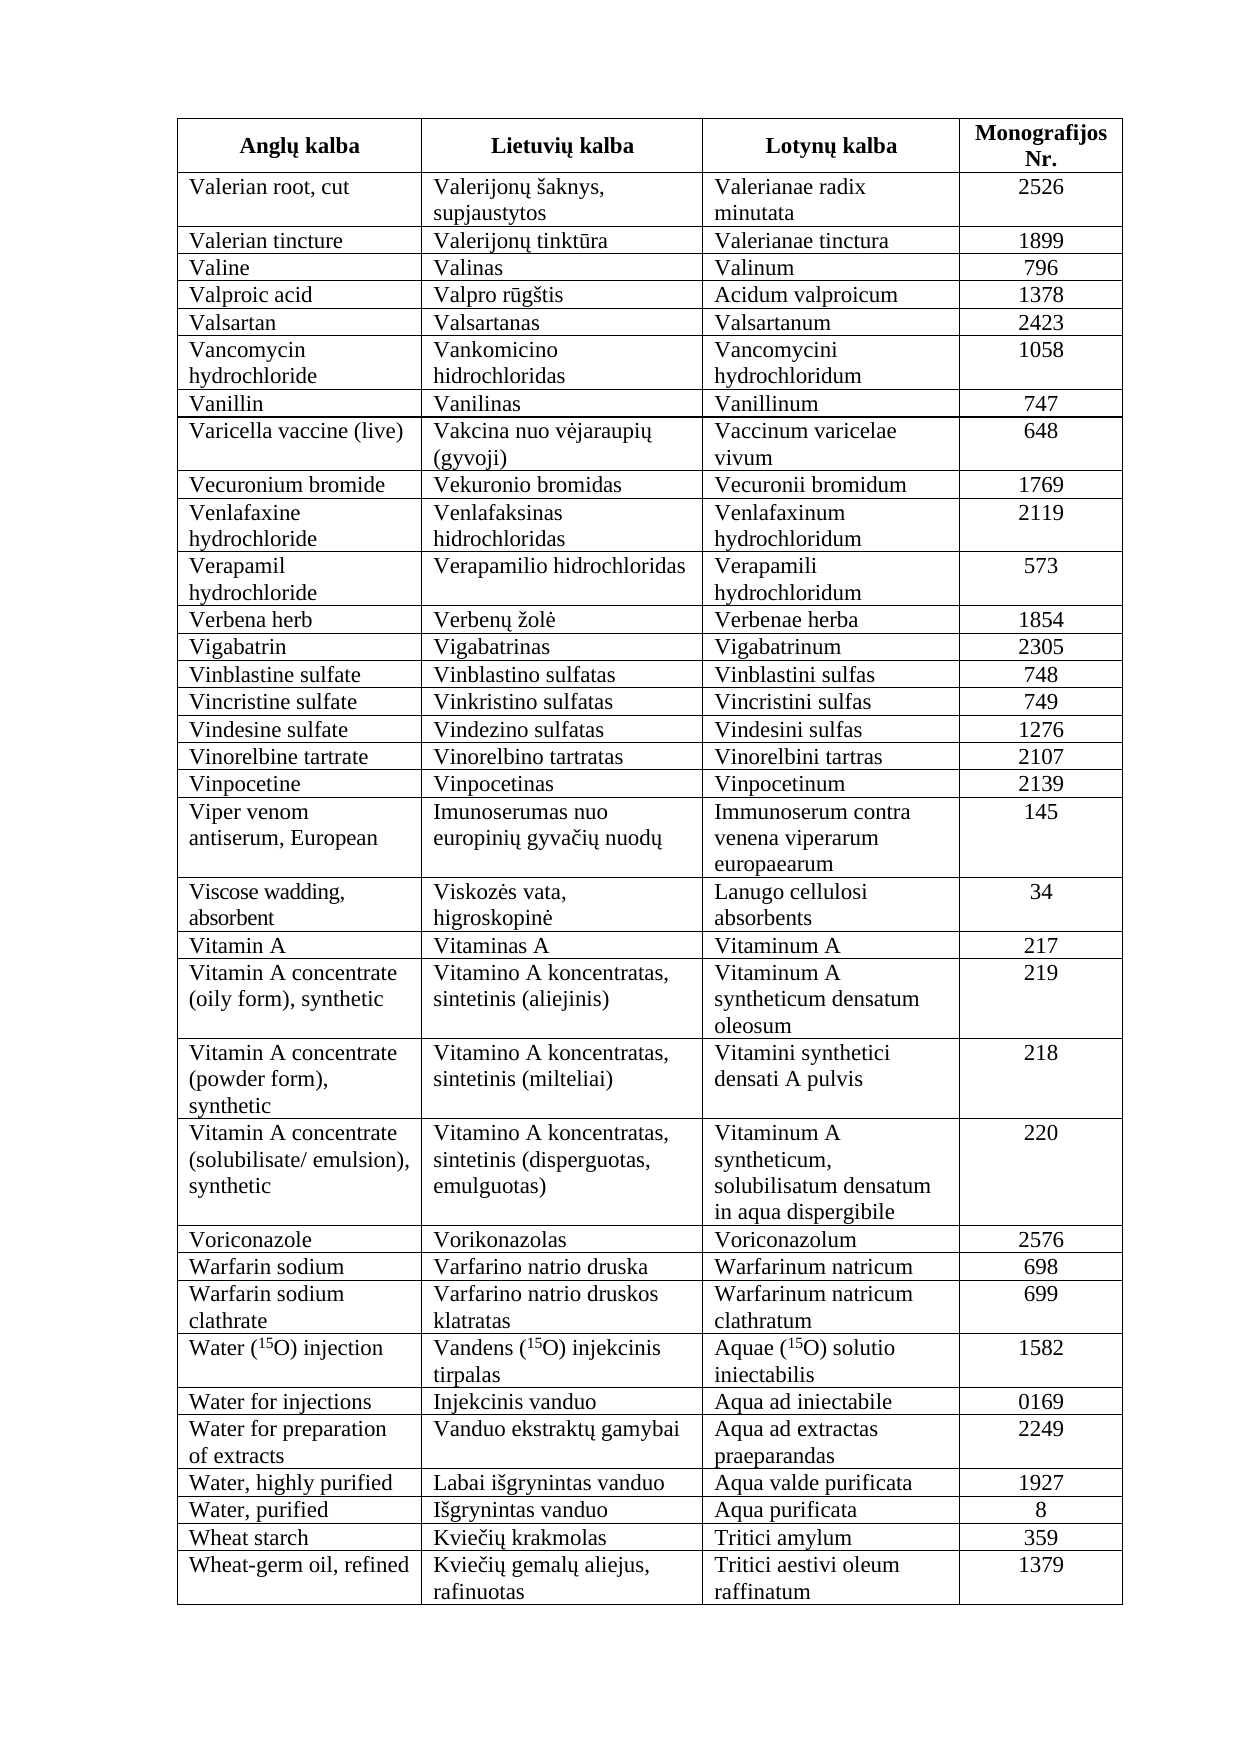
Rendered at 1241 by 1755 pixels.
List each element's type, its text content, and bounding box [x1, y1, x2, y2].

table_cell Vecuronii bromidum [703, 471, 959, 497]
table_cell Acidum valproicum [703, 281, 959, 308]
table_cell Vitamin A concentrate (solubilisate/ emulsion), synthetic [178, 1119, 421, 1225]
table_cell Valerianae tinctura [703, 227, 959, 253]
table_cell Vinorelbine tartrate [178, 743, 421, 769]
table_cell 747 [960, 390, 1122, 416]
table_cell 218 [960, 1039, 1122, 1118]
table_cell Valproic acid [178, 281, 421, 308]
table_cell Valine [178, 254, 421, 280]
table_cell 648 [960, 418, 1122, 470]
table_cell 749 [960, 688, 1122, 714]
table_cell Vindesine sulfate [178, 716, 421, 742]
table_cell Imunoserumas nuo europinių gyvačių nuodų [422, 798, 702, 877]
table_cell 2576 [960, 1226, 1122, 1252]
table_cell Vaccinum varicelae vivum [703, 418, 959, 470]
table_cell Vitamini synthetici densati A pulvis [703, 1039, 959, 1118]
table_cell Valerianae radix minutata [703, 173, 959, 226]
table_cell 1899 [960, 227, 1122, 253]
table_cell 1058 [960, 336, 1122, 389]
table_cell Labai išgrynintas vanduo [422, 1469, 702, 1496]
table_cell Warfarin sodium clathrate [178, 1281, 421, 1333]
table_cell Varfarino natrio druska [422, 1253, 702, 1279]
table_cell Valsartan [178, 309, 421, 335]
table_cell Vanillin [178, 390, 421, 416]
table_cell Valinas [422, 254, 702, 280]
table_cell Immunoserum contra venena viperarum europaearum [703, 798, 959, 877]
table_cell 1582 [960, 1334, 1122, 1387]
table_cell Kviečių krakmolas [422, 1524, 702, 1550]
table_cell Warfarinum natricum clathratum [703, 1281, 959, 1333]
table_cell Valerian tincture [178, 227, 421, 253]
table_cell 2526 [960, 173, 1122, 226]
table_cell 217 [960, 932, 1122, 958]
table_cell Vitamino A koncentratas, sintetinis (aliejinis) [422, 959, 702, 1038]
table_cell Vitamin A concentrate (powder form), synthetic [178, 1039, 421, 1118]
table_cell 796 [960, 254, 1122, 280]
table_cell Injekcinis vanduo [422, 1388, 702, 1414]
table_cell Water, highly purified [178, 1469, 421, 1496]
table_cell Vigabatrin [178, 634, 421, 660]
table_cell 1854 [960, 606, 1122, 632]
table_header Anglų kalba [178, 119, 421, 172]
table_cell Vitaminum A syntheticum, solubilisatum densatum in aqua dispergibile [703, 1119, 959, 1225]
table_cell Venlafaxinum hydrochloridum [703, 499, 959, 551]
table_cell Tritici amylum [703, 1524, 959, 1550]
table_cell Vindesini sulfas [703, 716, 959, 742]
table_cell Vinblastine sulfate [178, 661, 421, 687]
table_cell Vorikonazolas [422, 1226, 702, 1252]
table_cell Vitamin A [178, 932, 421, 958]
table_cell Vigabatrinas [422, 634, 702, 660]
table_cell Viscose wadding, absorbent [178, 878, 421, 931]
table_cell Water for preparation of extracts [178, 1415, 421, 1468]
table_cell Vitamino A koncentratas, sintetinis (milteliai) [422, 1039, 702, 1118]
table_cell Varicella vaccine (live) [178, 418, 421, 470]
table_cell Vanduo ekstraktų gamybai [422, 1415, 702, 1468]
table_cell 1378 [960, 281, 1122, 308]
table_cell Aquae (15O) solutio iniectabilis [703, 1334, 959, 1387]
table_cell 219 [960, 959, 1122, 1038]
table_cell Aqua ad extractas praeparandas [703, 1415, 959, 1468]
table_cell Vincristine sulfate [178, 688, 421, 714]
table_cell Vinorelbini tartras [703, 743, 959, 769]
table_cell Vinblastini sulfas [703, 661, 959, 687]
table_cell Išgrynintas vanduo [422, 1497, 702, 1523]
table_cell Venlafaxine hydrochloride [178, 499, 421, 551]
table_cell Warfarinum natricum [703, 1253, 959, 1279]
table_cell Verbena herb [178, 606, 421, 632]
table_header Lietuvių kalba [422, 119, 702, 172]
table_cell 220 [960, 1119, 1122, 1225]
table_cell Vandens (15O) injekcinis tirpalas [422, 1334, 702, 1387]
table_cell 748 [960, 661, 1122, 687]
table_cell 2139 [960, 770, 1122, 797]
table_cell 1927 [960, 1469, 1122, 1496]
table_cell Valsartanas [422, 309, 702, 335]
table_cell Verapamili hydrochloridum [703, 552, 959, 605]
table_cell Vigabatrinum [703, 634, 959, 660]
table_cell Vakcina nuo vėjaraupių (gyvoji) [422, 418, 702, 470]
table_cell Vanillinum [703, 390, 959, 416]
table_cell Verbenų žolė [422, 606, 702, 632]
table_cell 359 [960, 1524, 1122, 1550]
table_cell 573 [960, 552, 1122, 605]
table_cell 2423 [960, 309, 1122, 335]
table_cell Aqua valde purificata [703, 1469, 959, 1496]
table_cell 8 [960, 1497, 1122, 1523]
table_cell Viper venom antiserum, European [178, 798, 421, 877]
table_cell 2249 [960, 1415, 1122, 1468]
table_cell Vekuronio bromidas [422, 471, 702, 497]
table_cell Lanugo cellulosi absorbents [703, 878, 959, 931]
table_cell Vancomycini hydrochloridum [703, 336, 959, 389]
table_cell Voriconazole [178, 1226, 421, 1252]
table_cell Valerijonų šaknys, supjaustytos [422, 173, 702, 226]
table_cell Varfarino natrio druskos klatratas [422, 1281, 702, 1333]
table_cell Vinpocetinum [703, 770, 959, 797]
table_cell 1379 [960, 1551, 1122, 1604]
table_cell Aqua ad iniectabile [703, 1388, 959, 1414]
table_cell Verapamilio hidrochloridas [422, 552, 702, 605]
table_cell Valpro rūgštis [422, 281, 702, 308]
table_cell Water (15O) injection [178, 1334, 421, 1387]
table_cell Vanilinas [422, 390, 702, 416]
table_cell Wheat starch [178, 1524, 421, 1550]
table_cell Vitaminum A syntheticum densatum oleosum [703, 959, 959, 1038]
table_cell 698 [960, 1253, 1122, 1279]
table_cell Valerian root, cut [178, 173, 421, 226]
table_cell Verapamil hydrochloride [178, 552, 421, 605]
table_cell Vitamin A concentrate (oily form), synthetic [178, 959, 421, 1038]
table_cell Valsartanum [703, 309, 959, 335]
table_cell Aqua purificata [703, 1497, 959, 1523]
table_cell 699 [960, 1281, 1122, 1333]
table_cell Warfarin sodium [178, 1253, 421, 1279]
table_cell Vitamino A koncentratas, sintetinis (disperguotas, emulguotas) [422, 1119, 702, 1225]
table_cell Vinblastino sulfatas [422, 661, 702, 687]
table_header Lotynų kalba [703, 119, 959, 172]
table_cell Vinpocetine [178, 770, 421, 797]
table_cell Water, purified [178, 1497, 421, 1523]
table_cell Venlafaksinas hidrochloridas [422, 499, 702, 551]
table_cell Verbenae herba [703, 606, 959, 632]
table_cell Water for injections [178, 1388, 421, 1414]
table_cell Kviečių gemalų aliejus, rafinuotas [422, 1551, 702, 1604]
table_cell Vecuronium bromide [178, 471, 421, 497]
table_cell 34 [960, 878, 1122, 931]
table_cell Vankomicino hidrochloridas [422, 336, 702, 389]
table_cell 2107 [960, 743, 1122, 769]
table_cell 2119 [960, 499, 1122, 551]
table_cell Vincristini sulfas [703, 688, 959, 714]
table_cell Wheat-germ oil, refined [178, 1551, 421, 1604]
table_cell Vitaminum A [703, 932, 959, 958]
table_cell Voriconazolum [703, 1226, 959, 1252]
table_cell Viskozės vata, higroskopinė [422, 878, 702, 931]
table_cell Valerijonų tinktūra [422, 227, 702, 253]
table_cell Vinpocetinas [422, 770, 702, 797]
table_cell 1276 [960, 716, 1122, 742]
table_cell Vinkristino sulfatas [422, 688, 702, 714]
table_cell 145 [960, 798, 1122, 877]
table_cell Vitaminas A [422, 932, 702, 958]
table_cell Tritici aestivi oleum raffinatum [703, 1551, 959, 1604]
table_cell Vancomycin hydrochloride [178, 336, 421, 389]
table_cell 1769 [960, 471, 1122, 497]
table_header Monografijos Nr. [960, 119, 1122, 172]
table_cell 2305 [960, 634, 1122, 660]
table_cell Vinorelbino tartratas [422, 743, 702, 769]
table_cell 0169 [960, 1388, 1122, 1414]
table_cell Vindezino sulfatas [422, 716, 702, 742]
table_cell Valinum [703, 254, 959, 280]
